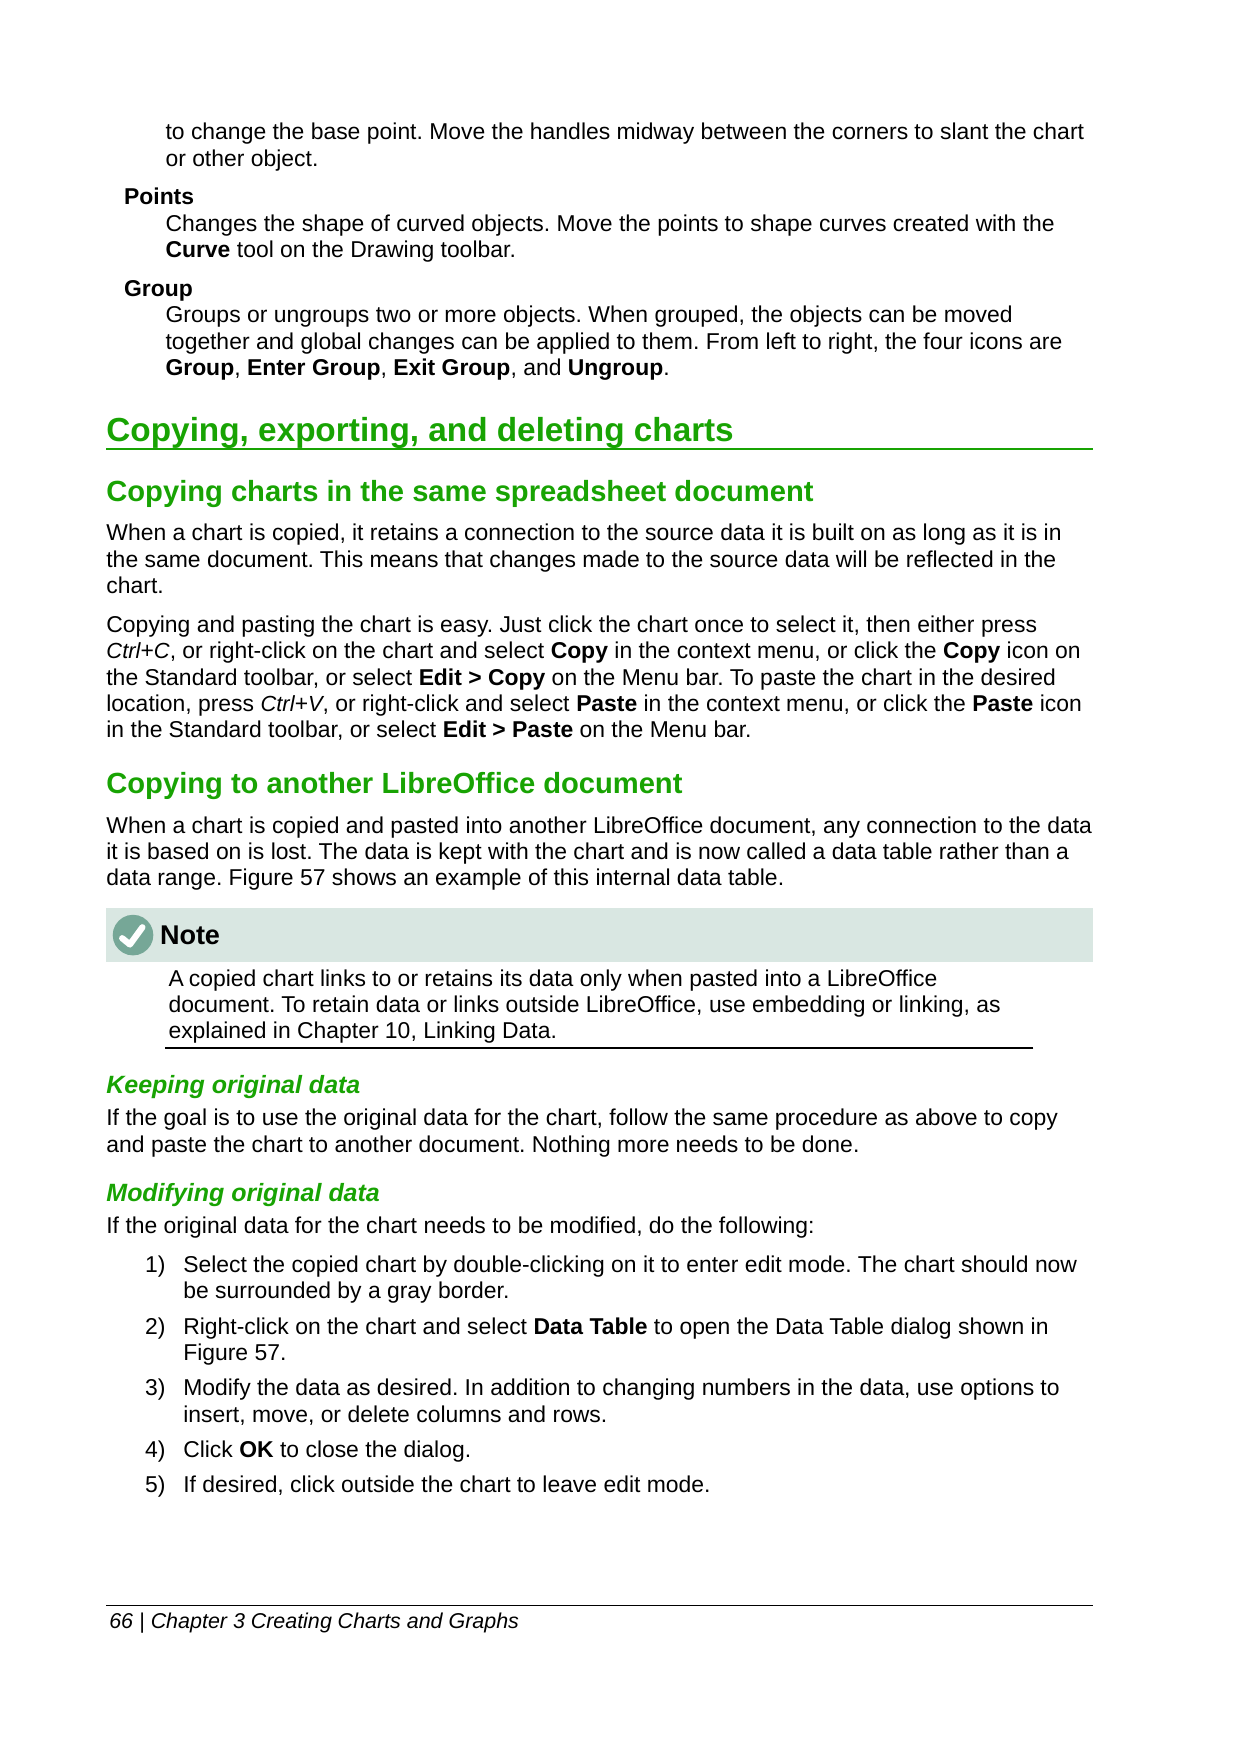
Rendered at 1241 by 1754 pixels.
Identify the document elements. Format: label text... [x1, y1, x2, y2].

list Select the copied chart by double-clicking on it to enter edit mode. The chart should now be surrounded by a gray border. [165, 1251, 1093, 1304]
text Points [124, 183, 1093, 210]
subtitle Copying, exporting, and deleting charts [106, 410, 1093, 448]
list Modify the data as desired. In addition to changing numbers in the data, use options to insert, move, or delete columns and rows. [165, 1374, 1093, 1427]
subtitle Copying charts in the same spreadsheet document [106, 474, 1093, 507]
subtitle Note [106, 908, 1093, 962]
text A copied chart links to or retains its data only when pasted into a LibreOffice document. To retain data or links outside LibreOffice, use embedding or linking, as explained in Chapter 10, Linking Data. [165, 962, 1033, 1047]
text Changes the shape of curved objects. Move the points to shape curves created with the Curve tool on the Drawing toolbar. [165, 210, 1093, 262]
list Click OK to close the dialog. [165, 1436, 1093, 1462]
subtitle Modifying original data [106, 1178, 1093, 1206]
text When a chart is copied and pasted into another LibreOffice document, any connection to the data it is based on is lost. The data is kept with the chart and is now called a data table rather than a data range. Figure 57 shows an example of this internal data table. [106, 812, 1093, 891]
text Group [124, 275, 1093, 301]
text Copying and pasting the chart is easy. Just click the chart once to select it, then either press Ctrl+C, or right-click on the chart and select Copy in the context menu, or click the Copy icon on the Standard toolbar, or select Edit > Copy on the Menu bar. To paste the chart in the desired location, press Ctrl+V, or right-click and select Paste in the context menu, or click the Paste icon in the Standard toolbar, or select Edit > Paste on the Menu bar. [106, 611, 1093, 743]
text When a chart is copied, it retains a connection to the source data it is built on as long as it is in the same document. This means that changes made to the source data will be reflected in the chart. [106, 519, 1093, 598]
subtitle Copying to another LibreOffice document [106, 766, 1093, 800]
text If the original data for the chart needs to be modified, do the following: [106, 1212, 1093, 1239]
list If desired, click outside the chart to leave edit mode. [165, 1471, 1093, 1497]
text If the goal is to use the original data for the chart, follow the same procedure as above to copy and paste the chart to another document. Nothing more needs to be done. [106, 1104, 1093, 1157]
subtitle Keeping original data [106, 1069, 1093, 1098]
text to change the base point. Move the handles midway between the corners to slant the chart or other object. [165, 118, 1093, 171]
list Right-click on the chart and select Data Table to open the Data Table dialog shown in Figure 57. [165, 1313, 1093, 1365]
text Groups or ungroups two or more objects. When grouped, the objects can be moved together and global changes can be applied to them. From left to right, the four icons are Group, Enter Group, Exit Group, and Ungroup. [165, 301, 1093, 380]
